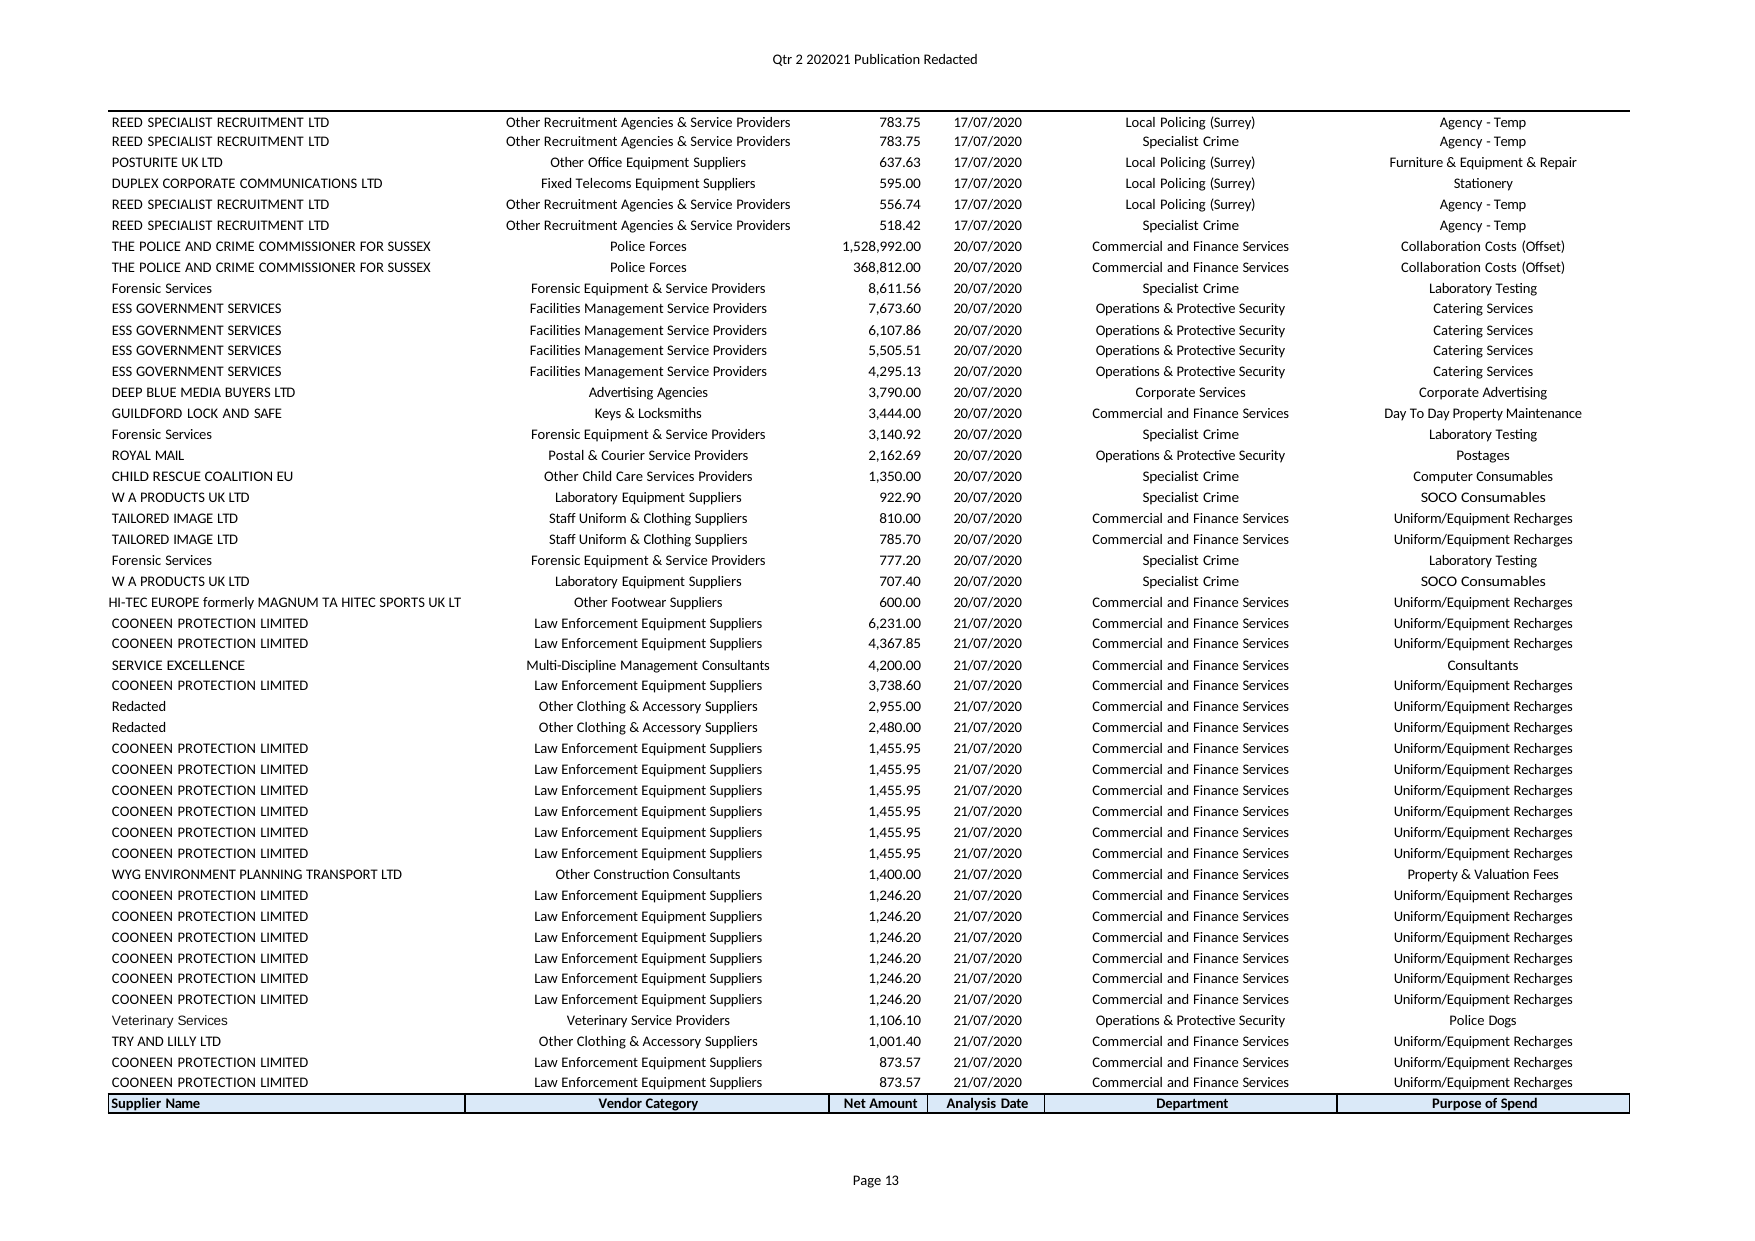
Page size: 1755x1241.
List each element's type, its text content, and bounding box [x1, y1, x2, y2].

table_cell Other Child Care Services Providers [465, 466, 829, 487]
table_cell Commercial and Finance Services [1045, 759, 1337, 780]
table_cell COONEEN PROTECTION LIMITED [108, 885, 465, 906]
table_cell Laboratory Equipment Suppliers [465, 487, 829, 508]
table_cell ESS GOVERNMENT SERVICES [108, 340, 465, 361]
table_cell 20/07/2020 [928, 382, 1044, 403]
table_cell Uniform/Equipment Recharges [1337, 990, 1629, 1010]
table_cell Uniform/Equipment Recharges [1337, 613, 1629, 633]
table_cell 6,231.00 [829, 613, 927, 633]
table_cell 17/07/2020 [928, 112, 1044, 131]
table_cell 20/07/2020 [928, 487, 1044, 508]
table_cell COONEEN PROTECTION LIMITED [108, 927, 465, 948]
table_cell Furniture & Equipment & Repair [1337, 152, 1629, 173]
table_cell 3,790.00 [829, 382, 927, 403]
table_cell Staff Uniform & Clothing Suppliers [465, 529, 829, 550]
table_cell Laboratory Equipment Suppliers [465, 571, 829, 592]
table_cell Law Enforcement Equipment Suppliers [465, 634, 829, 654]
table_cell COONEEN PROTECTION LIMITED [108, 822, 465, 843]
table_cell Commercial and Finance Services [1045, 864, 1337, 885]
table_cell 707.40 [829, 571, 927, 592]
table_cell Catering Services [1337, 340, 1629, 361]
table_cell Commercial and Finance Services [1045, 969, 1337, 989]
table_cell Consultants [1337, 655, 1629, 675]
table_cell 20/07/2020 [928, 592, 1044, 613]
table_cell Commercial and Finance Services [1045, 717, 1337, 738]
table_cell Collaboration Costs (Offset) [1337, 236, 1629, 257]
table_cell Other Recruitment Agencies & Service Providers [465, 215, 829, 236]
table_cell Commercial and Finance Services [1045, 822, 1337, 843]
table_cell Uniform/Equipment Recharges [1337, 634, 1629, 654]
table_cell 21/07/2020 [928, 927, 1044, 948]
table_cell Collaboration Costs (Offset) [1337, 257, 1629, 278]
table_cell 873.57 [829, 1073, 927, 1093]
table_cell DUPLEX CORPORATE COMMUNICATIONS LTD [108, 173, 465, 194]
table_cell Commercial and Finance Services [1045, 696, 1337, 717]
table_cell 6,107.86 [829, 320, 927, 340]
table_cell 21/07/2020 [928, 655, 1044, 675]
table_cell Facilities Management Service Providers [465, 320, 829, 340]
table_cell Day To Day Property Maintenance [1337, 403, 1629, 424]
table_cell COONEEN PROTECTION LIMITED [108, 759, 465, 780]
table_cell 1,400.00 [829, 864, 927, 885]
table_cell 21/07/2020 [928, 613, 1044, 633]
table_cell 20/07/2020 [928, 236, 1044, 257]
table_cell Local Policing (Surrey) [1045, 152, 1337, 173]
table_cell COONEEN PROTECTION LIMITED [108, 1073, 465, 1093]
table_cell GUILDFORD LOCK AND SAFE [108, 403, 465, 424]
table_cell Uniform/Equipment Recharges [1337, 592, 1629, 613]
table_cell 1,350.00 [829, 466, 927, 487]
table_cell 8,611.56 [829, 278, 927, 298]
table_cell Uniform/Equipment Recharges [1337, 906, 1629, 927]
table_cell Uniform/Equipment Recharges [1337, 738, 1629, 759]
table_cell 1,455.95 [829, 759, 927, 780]
table_cell Specialist Crime [1045, 424, 1337, 445]
table_cell 21/07/2020 [928, 1010, 1044, 1031]
table_cell Commercial and Finance Services [1045, 675, 1337, 696]
table_cell Multi-Discipline Management Consultants [465, 655, 829, 675]
table_cell 3,140.92 [829, 424, 927, 445]
table_cell 21/07/2020 [928, 717, 1044, 738]
table_cell 595.00 [829, 173, 927, 194]
table_cell 783.75 [829, 112, 927, 131]
table_cell 1,106.10 [829, 1010, 927, 1031]
table_cell Catering Services [1337, 361, 1629, 382]
table_cell Commercial and Finance Services [1045, 948, 1337, 968]
table_cell Uniform/Equipment Recharges [1337, 717, 1629, 738]
table_cell Law Enforcement Equipment Suppliers [465, 990, 829, 1010]
table_cell Keys & Locksmiths [465, 403, 829, 424]
table_cell 1,455.95 [829, 780, 927, 801]
table_cell 20/07/2020 [928, 508, 1044, 529]
table_cell 17/07/2020 [928, 131, 1044, 152]
table_cell Veterinary Service Providers [465, 1010, 829, 1031]
table_cell Commercial and Finance Services [1045, 508, 1337, 529]
table_cell Commercial and Finance Services [1045, 1052, 1337, 1073]
table_cell 4,367.85 [829, 634, 927, 654]
table_cell ESS GOVERNMENT SERVICES [108, 320, 465, 340]
table_cell Forensic Equipment & Service Providers [465, 278, 829, 298]
table_cell Law Enforcement Equipment Suppliers [465, 1052, 829, 1073]
table_cell Property & Valuation Fees [1337, 864, 1629, 885]
table_cell COONEEN PROTECTION LIMITED [108, 780, 465, 801]
table_cell Uniform/Equipment Recharges [1337, 801, 1629, 822]
table_cell Commercial and Finance Services [1045, 906, 1337, 927]
table_cell Operations & Protective Security [1045, 340, 1337, 361]
table_cell Specialist Crime [1045, 487, 1337, 508]
table_cell Laboratory Testing [1337, 424, 1629, 445]
table_cell Other Recruitment Agencies & Service Providers [465, 131, 829, 152]
table_cell Postages [1337, 445, 1629, 466]
table_cell 1,246.20 [829, 969, 927, 989]
table_cell Law Enforcement Equipment Suppliers [465, 801, 829, 822]
table_header Analysis Date [928, 1095, 1044, 1112]
table_cell Agency - Temp [1337, 112, 1629, 131]
table_cell Law Enforcement Equipment Suppliers [465, 843, 829, 864]
table_cell 21/07/2020 [928, 675, 1044, 696]
table_cell 1,528,992.00 [829, 236, 927, 257]
table_header Vendor Category [466, 1095, 828, 1112]
table_cell ESS GOVERNMENT SERVICES [108, 299, 465, 319]
table_cell Operations & Protective Security [1045, 320, 1337, 340]
table_cell Uniform/Equipment Recharges [1337, 759, 1629, 780]
table_cell Uniform/Equipment Recharges [1337, 675, 1629, 696]
table_cell 20/07/2020 [928, 403, 1044, 424]
table_cell 4,295.13 [829, 361, 927, 382]
table_cell Laboratory Testing [1337, 278, 1629, 298]
table_header Supplier Name [109, 1095, 464, 1112]
table_cell 20/07/2020 [928, 257, 1044, 278]
table_cell 4,200.00 [829, 655, 927, 675]
table_cell CHILD RESCUE COALITION EU [108, 466, 465, 487]
table_cell Commercial and Finance Services [1045, 801, 1337, 822]
table_cell Postal & Courier Service Providers [465, 445, 829, 466]
table_cell 20/07/2020 [928, 340, 1044, 361]
table_cell Law Enforcement Equipment Suppliers [465, 948, 829, 968]
table_cell COONEEN PROTECTION LIMITED [108, 969, 465, 989]
table_cell Computer Consumables [1337, 466, 1629, 487]
table_cell 810.00 [829, 508, 927, 529]
table_cell HI-TEC EUROPE formerly MAGNUM TA HITEC SPORTS UK LT [108, 592, 465, 613]
table_cell Specialist Crime [1045, 215, 1337, 236]
table_cell Commercial and Finance Services [1045, 403, 1337, 424]
table_cell 368,812.00 [829, 257, 927, 278]
table_cell Facilities Management Service Providers [465, 361, 829, 382]
table_cell Redacted [108, 696, 465, 717]
table_cell Corporate Services [1045, 382, 1337, 403]
table_cell 785.70 [829, 529, 927, 550]
table_cell Agency - Temp [1337, 131, 1629, 152]
table_cell 21/07/2020 [928, 990, 1044, 1010]
table_cell Catering Services [1337, 320, 1629, 340]
table_cell 21/07/2020 [928, 885, 1044, 906]
table_cell Facilities Management Service Providers [465, 299, 829, 319]
table_cell Agency - Temp [1337, 215, 1629, 236]
table_cell Forensic Equipment & Service Providers [465, 550, 829, 571]
table_cell ROYAL MAIL [108, 445, 465, 466]
table_cell 1,455.95 [829, 843, 927, 864]
table_cell COONEEN PROTECTION LIMITED [108, 843, 465, 864]
table_cell Uniform/Equipment Recharges [1337, 885, 1629, 906]
table_cell 1,246.20 [829, 885, 927, 906]
table_cell Commercial and Finance Services [1045, 843, 1337, 864]
table_cell 21/07/2020 [928, 801, 1044, 822]
table_cell 21/07/2020 [928, 696, 1044, 717]
table_cell Uniform/Equipment Recharges [1337, 780, 1629, 801]
table_cell REED SPECIALIST RECRUITMENT LTD [108, 215, 465, 236]
table_cell DEEP BLUE MEDIA BUYERS LTD [108, 382, 465, 403]
table_cell Commercial and Finance Services [1045, 257, 1337, 278]
table_cell Law Enforcement Equipment Suppliers [465, 969, 829, 989]
table_cell Fixed Telecoms Equipment Suppliers [465, 173, 829, 194]
table_cell Agency - Temp [1337, 194, 1629, 215]
table_cell Operations & Protective Security [1045, 445, 1337, 466]
table_cell 21/07/2020 [928, 634, 1044, 654]
table_cell Law Enforcement Equipment Suppliers [465, 780, 829, 801]
table_cell 21/07/2020 [928, 1052, 1044, 1073]
table_cell Uniform/Equipment Recharges [1337, 1073, 1629, 1093]
table_cell COONEEN PROTECTION LIMITED [108, 634, 465, 654]
table_cell Operations & Protective Security [1045, 1010, 1337, 1031]
table_cell Other Clothing & Accessory Suppliers [465, 696, 829, 717]
table_cell Law Enforcement Equipment Suppliers [465, 906, 829, 927]
table_cell 2,955.00 [829, 696, 927, 717]
table_cell Stationery [1337, 173, 1629, 194]
table_cell Forensic Services [108, 278, 465, 298]
table_cell Law Enforcement Equipment Suppliers [465, 613, 829, 633]
table_cell Specialist Crime [1045, 550, 1337, 571]
table_cell 556.74 [829, 194, 927, 215]
table_cell REED SPECIALIST RECRUITMENT LTD [108, 131, 465, 152]
table_cell 1,246.20 [829, 927, 927, 948]
table_cell TRY AND LILLY LTD [108, 1031, 465, 1052]
table_cell REED SPECIALIST RECRUITMENT LTD [108, 112, 465, 131]
table_cell Law Enforcement Equipment Suppliers [465, 738, 829, 759]
table_cell Commercial and Finance Services [1045, 927, 1337, 948]
table_cell 21/07/2020 [928, 1031, 1044, 1052]
table_cell Specialist Crime [1045, 571, 1337, 592]
table_cell Other Footwear Suppliers [465, 592, 829, 613]
table_cell 20/07/2020 [928, 278, 1044, 298]
table_cell 873.57 [829, 1052, 927, 1073]
table_cell Uniform/Equipment Recharges [1337, 843, 1629, 864]
table_cell Commercial and Finance Services [1045, 990, 1337, 1010]
table_cell Uniform/Equipment Recharges [1337, 822, 1629, 843]
table_cell Law Enforcement Equipment Suppliers [465, 759, 829, 780]
table_cell Operations & Protective Security [1045, 299, 1337, 319]
table_cell POSTURITE UK LTD [108, 152, 465, 173]
table_cell 3,738.60 [829, 675, 927, 696]
table_cell 21/07/2020 [928, 969, 1044, 989]
table_cell 600.00 [829, 592, 927, 613]
table_cell 20/07/2020 [928, 320, 1044, 340]
table_cell 922.90 [829, 487, 927, 508]
table_cell Uniform/Equipment Recharges [1337, 1052, 1629, 1073]
table_cell COONEEN PROTECTION LIMITED [108, 675, 465, 696]
table_cell TAILORED IMAGE LTD [108, 529, 465, 550]
table_cell Other Office Equipment Suppliers [465, 152, 829, 173]
table_cell Specialist Crime [1045, 466, 1337, 487]
table_cell Commercial and Finance Services [1045, 1031, 1337, 1052]
table_cell Veterinary Services [108, 1010, 465, 1031]
table_cell Uniform/Equipment Recharges [1337, 948, 1629, 968]
table_cell 5,505.51 [829, 340, 927, 361]
table_cell 21/07/2020 [928, 948, 1044, 968]
table_cell Other Clothing & Accessory Suppliers [465, 717, 829, 738]
table_cell Forensic Equipment & Service Providers [465, 424, 829, 445]
table_cell 1,246.20 [829, 906, 927, 927]
table_cell 1,246.20 [829, 948, 927, 968]
table_cell 21/07/2020 [928, 738, 1044, 759]
table_cell Local Policing (Surrey) [1045, 194, 1337, 215]
table_cell 17/07/2020 [928, 215, 1044, 236]
table_cell 2,162.69 [829, 445, 927, 466]
table_cell SOCO Consumables [1337, 487, 1629, 508]
table_cell Law Enforcement Equipment Suppliers [465, 885, 829, 906]
table_cell Commercial and Finance Services [1045, 885, 1337, 906]
table_cell Other Recruitment Agencies & Service Providers [465, 112, 829, 131]
table_cell 20/07/2020 [928, 424, 1044, 445]
table_cell Forensic Services [108, 550, 465, 571]
table_cell Operations & Protective Security [1045, 361, 1337, 382]
table_cell Local Policing (Surrey) [1045, 112, 1337, 131]
table_cell 637.63 [829, 152, 927, 173]
table_cell 777.20 [829, 550, 927, 571]
table_header Net Amount [830, 1095, 927, 1112]
table_cell Commercial and Finance Services [1045, 592, 1337, 613]
table_cell 21/07/2020 [928, 822, 1044, 843]
table_cell Commercial and Finance Services [1045, 780, 1337, 801]
table_cell 20/07/2020 [928, 361, 1044, 382]
table_cell Uniform/Equipment Recharges [1337, 508, 1629, 529]
table_cell Redacted [108, 717, 465, 738]
table_header Purpose of Spend [1338, 1095, 1629, 1112]
table_cell Corporate Advertising [1337, 382, 1629, 403]
table_cell W A PRODUCTS UK LTD [108, 487, 465, 508]
table_cell 21/07/2020 [928, 1073, 1044, 1093]
table_cell Commercial and Finance Services [1045, 634, 1337, 654]
table_cell Police Forces [465, 236, 829, 257]
table_cell REED SPECIALIST RECRUITMENT LTD [108, 194, 465, 215]
table_cell 1,001.40 [829, 1031, 927, 1052]
table_cell 20/07/2020 [928, 571, 1044, 592]
table_cell 783.75 [829, 131, 927, 152]
table_cell Commercial and Finance Services [1045, 1073, 1337, 1093]
table_cell Other Clothing & Accessory Suppliers [465, 1031, 829, 1052]
table_cell Advertising Agencies [465, 382, 829, 403]
table_cell Facilities Management Service Providers [465, 340, 829, 361]
table_cell Uniform/Equipment Recharges [1337, 529, 1629, 550]
table_cell 518.42 [829, 215, 927, 236]
table_cell 3,444.00 [829, 403, 927, 424]
table_cell Commercial and Finance Services [1045, 236, 1337, 257]
table_cell Commercial and Finance Services [1045, 529, 1337, 550]
table_cell SERVICE EXCELLENCE [108, 655, 465, 675]
table_cell 17/07/2020 [928, 194, 1044, 215]
table_cell THE POLICE AND CRIME COMMISSIONER FOR SUSSEX [108, 236, 465, 257]
table_cell Uniform/Equipment Recharges [1337, 1031, 1629, 1052]
table_cell Commercial and Finance Services [1045, 613, 1337, 633]
table_cell COONEEN PROTECTION LIMITED [108, 990, 465, 1010]
table_cell Local Policing (Surrey) [1045, 173, 1337, 194]
table_cell 20/07/2020 [928, 550, 1044, 571]
table_cell 1,246.20 [829, 990, 927, 1010]
table_cell Law Enforcement Equipment Suppliers [465, 675, 829, 696]
table_cell 21/07/2020 [928, 759, 1044, 780]
table_cell Forensic Services [108, 424, 465, 445]
table_cell COONEEN PROTECTION LIMITED [108, 948, 465, 968]
table_cell 20/07/2020 [928, 466, 1044, 487]
table_cell Police Dogs [1337, 1010, 1629, 1031]
table_cell COONEEN PROTECTION LIMITED [108, 801, 465, 822]
table_cell Law Enforcement Equipment Suppliers [465, 1073, 829, 1093]
table_cell TAILORED IMAGE LTD [108, 508, 465, 529]
table_cell 20/07/2020 [928, 445, 1044, 466]
table_cell 1,455.95 [829, 801, 927, 822]
table_cell COONEEN PROTECTION LIMITED [108, 906, 465, 927]
table_cell Law Enforcement Equipment Suppliers [465, 927, 829, 948]
table_cell SOCO Consumables [1337, 571, 1629, 592]
table_cell 20/07/2020 [928, 299, 1044, 319]
table_cell Laboratory Testing [1337, 550, 1629, 571]
table_cell Commercial and Finance Services [1045, 738, 1337, 759]
table_cell Uniform/Equipment Recharges [1337, 969, 1629, 989]
table_cell W A PRODUCTS UK LTD [108, 571, 465, 592]
table_cell COONEEN PROTECTION LIMITED [108, 738, 465, 759]
table_cell THE POLICE AND CRIME COMMISSIONER FOR SUSSEX [108, 257, 465, 278]
table_cell 21/07/2020 [928, 906, 1044, 927]
table_cell 21/07/2020 [928, 780, 1044, 801]
table_cell 17/07/2020 [928, 152, 1044, 173]
table_cell Law Enforcement Equipment Suppliers [465, 822, 829, 843]
table_cell 7,673.60 [829, 299, 927, 319]
table_cell Other Construction Consultants [465, 864, 829, 885]
table_header Department [1045, 1095, 1336, 1112]
table_cell ESS GOVERNMENT SERVICES [108, 361, 465, 382]
table_cell Uniform/Equipment Recharges [1337, 696, 1629, 717]
table_cell 21/07/2020 [928, 864, 1044, 885]
table_cell 17/07/2020 [928, 173, 1044, 194]
table_cell Specialist Crime [1045, 131, 1337, 152]
table_cell Police Forces [465, 257, 829, 278]
table_cell Staff Uniform & Clothing Suppliers [465, 508, 829, 529]
table_cell COONEEN PROTECTION LIMITED [108, 1052, 465, 1073]
table_cell 2,480.00 [829, 717, 927, 738]
table_cell WYG ENVIRONMENT PLANNING TRANSPORT LTD [108, 864, 465, 885]
table_cell COONEEN PROTECTION LIMITED [108, 613, 465, 633]
table_cell 20/07/2020 [928, 529, 1044, 550]
table_cell Specialist Crime [1045, 278, 1337, 298]
table_cell Other Recruitment Agencies & Service Providers [465, 194, 829, 215]
table_cell 21/07/2020 [928, 843, 1044, 864]
table_cell Commercial and Finance Services [1045, 655, 1337, 675]
table_cell Uniform/Equipment Recharges [1337, 927, 1629, 948]
table_cell 1,455.95 [829, 822, 927, 843]
table_cell 1,455.95 [829, 738, 927, 759]
table_cell Catering Services [1337, 299, 1629, 319]
